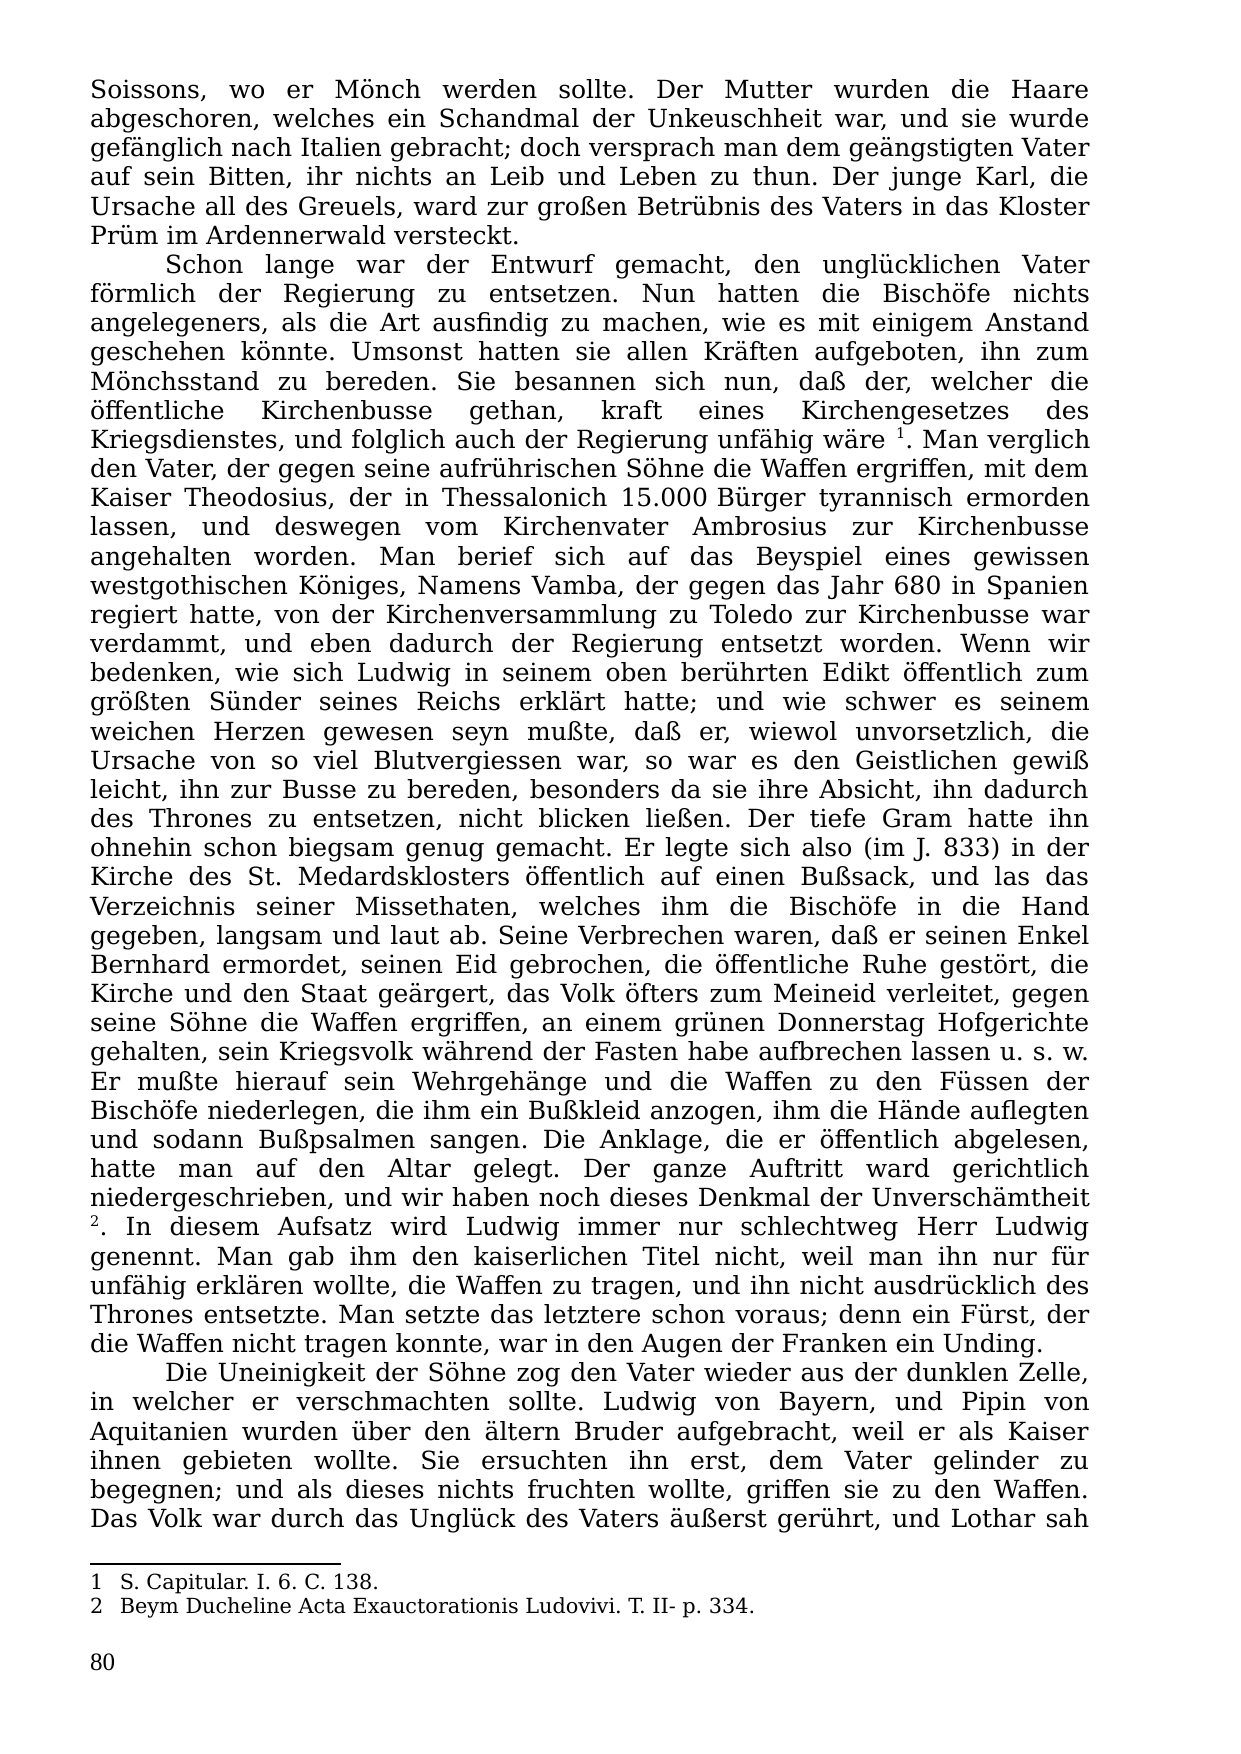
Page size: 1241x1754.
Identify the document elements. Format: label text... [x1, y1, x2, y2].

text Die Uneinigkeit der Söhne zog den Vater wieder aus der dunklen Zelle, in welcher er verschmachten sollte. Ludwig von Bayern, und Pipin von Aquitanien wurden über den ältern Bruder aufgebracht, weil er als Kaiser ihnen gebieten wollte. Sie ersuchten ihn erst, dem Vater gelinder zu begegnen; und als dieses nichts fruchten wollte, griffen sie zu den Waffen. Das Volk war durch das Unglück des Vaters äußerst gerührt, und Lothar sah [90, 1358, 1091, 1533]
text Beym Ducheline Acta Exauctorationis Ludovivi. T. II- p. 334. [90, 1594, 1091, 1618]
text Soissons, wo er Mönch werden sollte. Der Mutter wurden die Haare abgeschoren, welches ein Schandmal der Unkeuschheit war, und sie wurde gefänglich nach Italien gebracht; doch versprach man dem geängstigten Vater auf sein Bitten, ihr nichts an Leib und Leben zu thun. Der junge Karl, die Ursache all des Greuels, ward zur großen Betrübnis des Vaters in das Kloster Prüm im Ardennerwald versteckt. [90, 75, 1091, 250]
text Schon lange war der Entwurf gemacht, den unglücklichen Vater förmlich der Regierung zu entsetzen. Nun hatten die Bischöfe nichts angelegeners, als die Art ausfindig zu machen, wie es mit einigem Anstand geschehen könnte. Umsonst hatten sie allen Kräften aufgeboten, ihn zum Mönchsstand zu bereden. Sie besannen sich nun, daß der, welcher die öffentliche Kirchenbusse gethan, kraft eines Kirchengesetzes des Kriegsdienstes, und folglich auch der Regierung unfähig wäre . Man verglich den Vater, der gegen seine aufrührischen Söhne die Waffen ergriffen, mit dem Kaiser Theodosius, der in Thessalonich 15.000 Bürger tyrannisch ermorden lassen, und deswegen vom Kirchenvater Ambrosius zur Kirchenbusse angehalten worden. Man berief sich auf das Beyspiel eines gewissen westgothischen Königes, Namens Vamba, der gegen das Jahr 680 in Spanien regiert hatte, von der Kirchenversammlung zu Toledo zur Kirchenbusse war verdammt, und eben dadurch der Regierung entsetzt worden. Wenn wir bedenken, wie sich Ludwig in seinem oben berührten Edikt öffentlich zum größten Sünder seines Reichs erklärt hatte; und wie schwer es seinem weichen Herzen gewesen seyn mußte, daß er, wiewol unvorsetzlich, die Ursache von so viel Blutvergiessen war, so war es den Geistlichen gewiß leicht, ihn zur Busse zu bereden, besonders da sie ihre Absicht, ihn dadurch des Thrones zu entsetzen, nicht blicken ließen. Der tiefe Gram hatte ihn ohnehin schon biegsam genug gemacht. Er legte sich also (im J. 833) in der Kirche des St. Medardsklosters öffentlich auf einen Bußsack, und las das Verzeichnis seiner Missethaten, welches ihm die Bischöfe in die Hand gegeben, langsam und laut ab. Seine Verbrechen waren, daß er seinen Enkel Bernhard ermordet, seinen Eid gebrochen, die öffentliche Ruhe gestört, die Kirche und den Staat geärgert, das Volk öfters zum Meineid verleitet, gegen seine Söhne die Waffen ergriffen, an einem grünen Donnerstag Hofgerichte gehalten, sein Kriegsvolk während der Fasten habe aufbrechen lassen u. s. w. Er mußte hierauf sein Wehrgehänge und die Waffen zu den Füssen der Bischöfe niederlegen, die ihm ein Bußkleid anzogen, ihm die Hände auflegten und sodann Bußpsalmen sangen. Die Anklage, die er öffentlich abgelesen, hatte man auf den Altar gelegt. Der ganze Auftritt ward gerichtlich niedergeschrieben, und wir haben noch dieses Denkmal der Unverschämtheit . In diesem Aufsatz wird Ludwig immer nur schlechtweg Herr Ludwig genennt. Man gab ihm den kaiserlichen Titel nicht, weil man ihn nur für unfähig erklären wollte, die Waffen zu tragen, und ihn nicht ausdrücklich des Thrones entsetzte. Man setzte das letztere schon voraus; denn ein Fürst, der die Waffen nicht tragen konnte, war in den Augen der Franken ein Unding. [90, 250, 1091, 1358]
text S. Capitular. I. 6. C. 138. [90, 1570, 1091, 1594]
